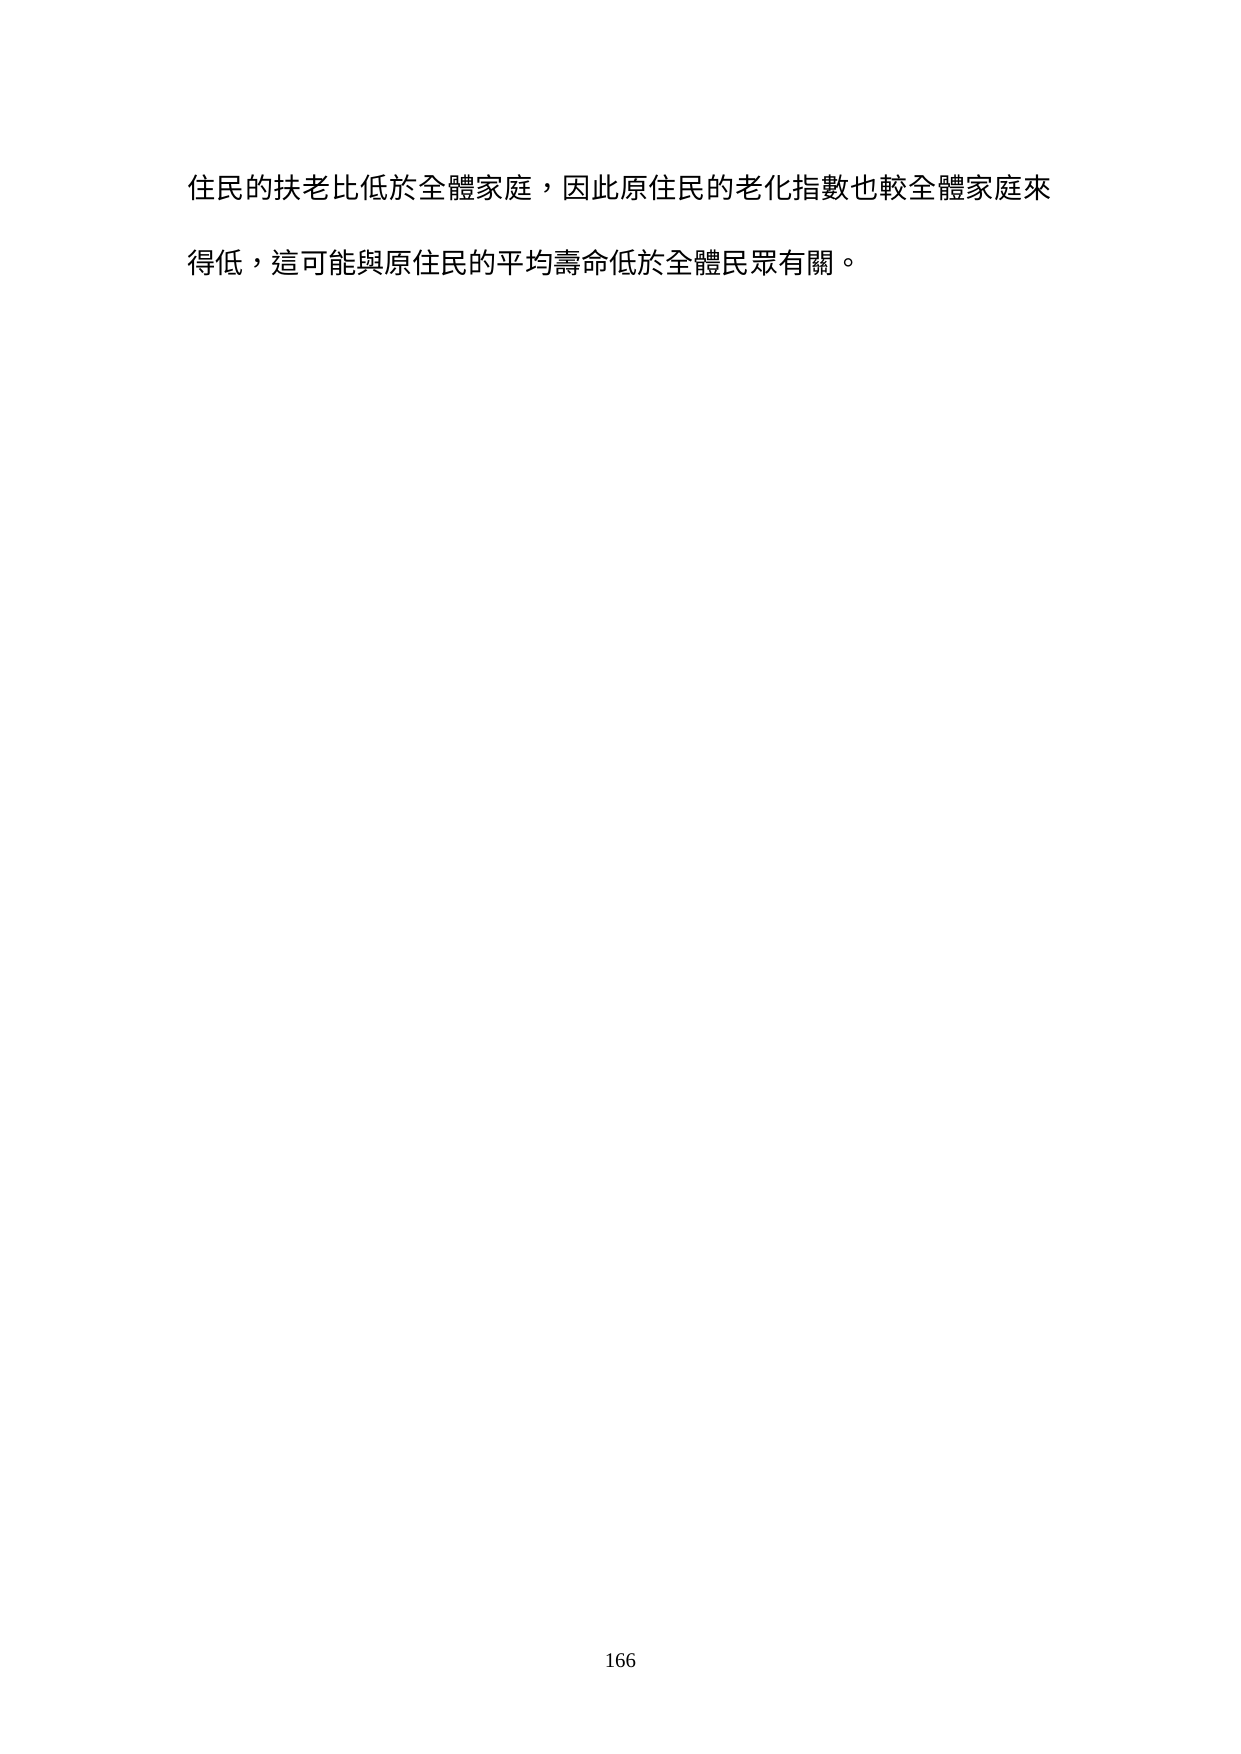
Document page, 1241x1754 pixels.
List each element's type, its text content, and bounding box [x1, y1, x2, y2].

text 住民的扶老比低於全體家庭，因此原住民的老化指數也較全體家庭來得低，這可能與原住民的平均壽命低於全體民眾有關。 [187, 150, 1053, 300]
